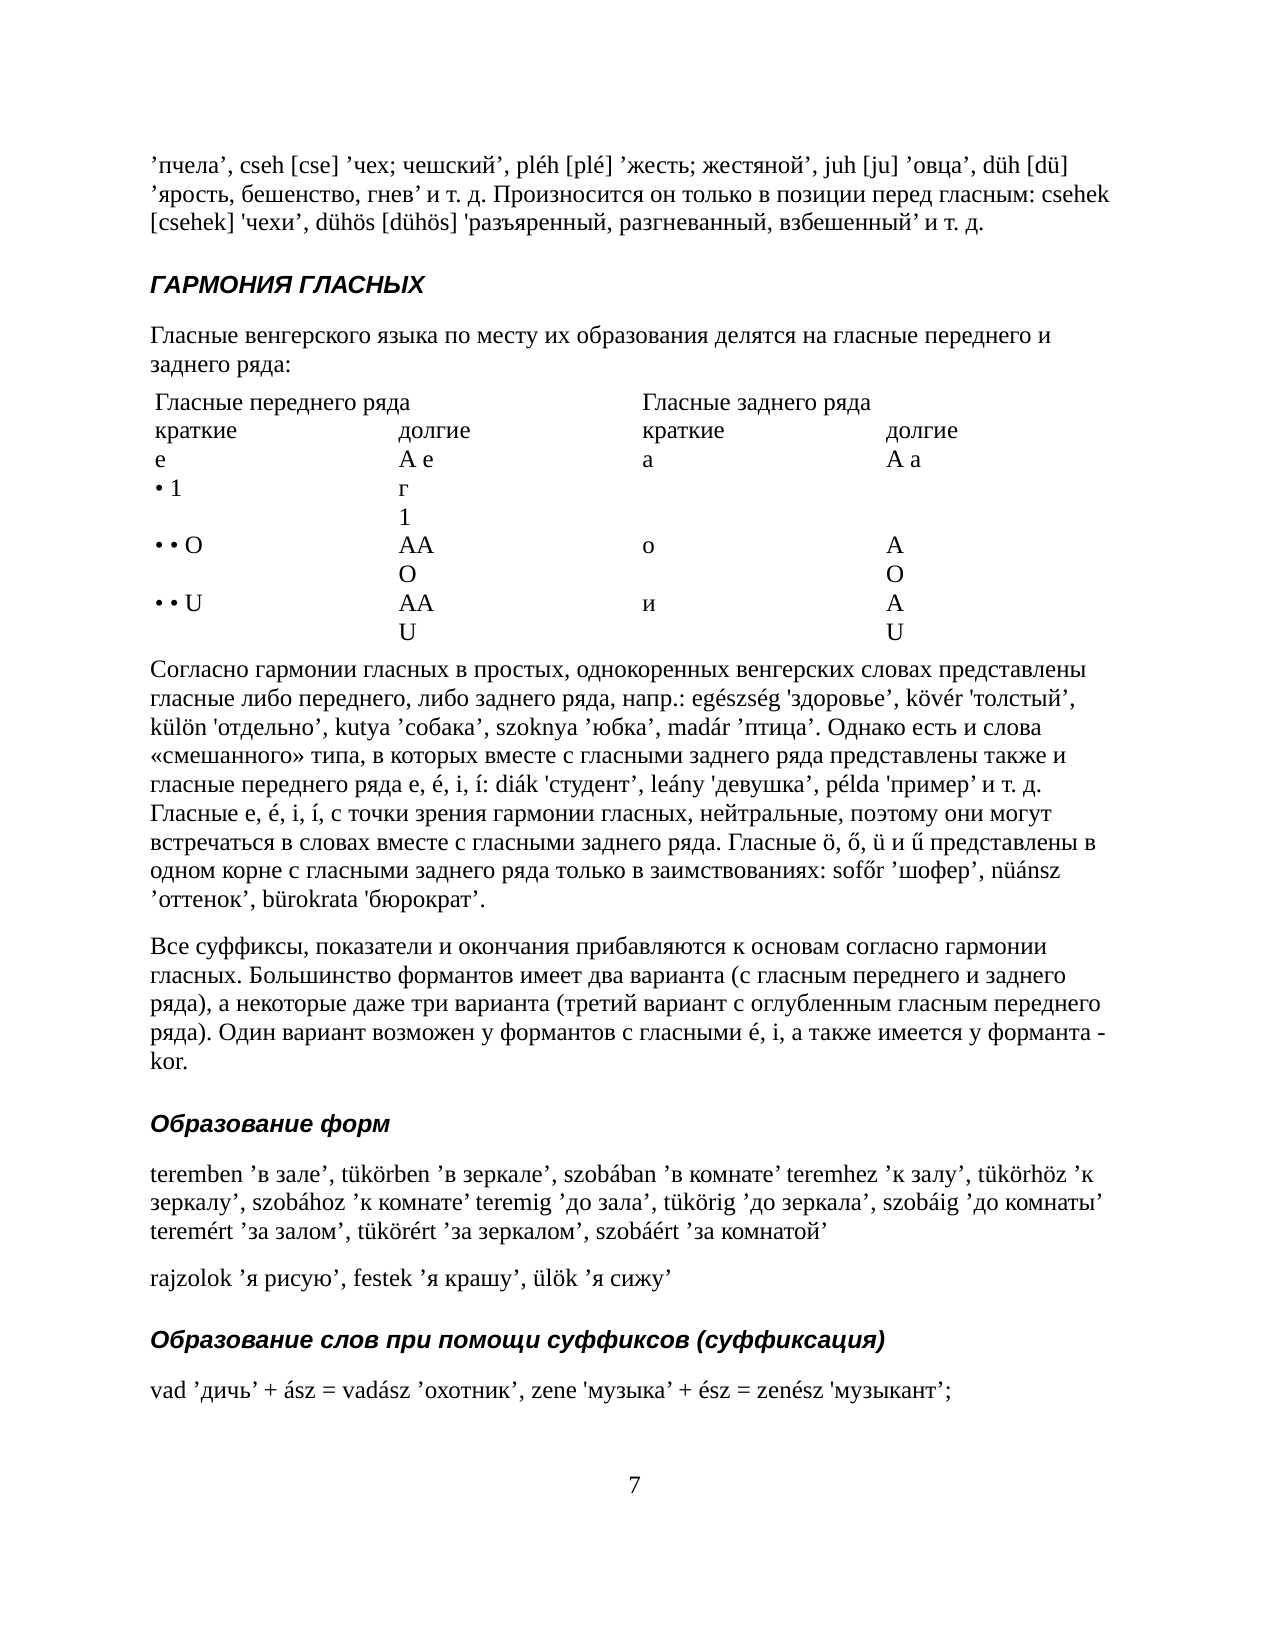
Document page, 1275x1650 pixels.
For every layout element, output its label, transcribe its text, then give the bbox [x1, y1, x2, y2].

table_cell е [150, 444, 394, 473]
table_cell о [638, 530, 881, 588]
table_cell АА U [394, 588, 637, 645]
text Гласные венгерского языка по месту их образования делятся на гласные переднего и заднего ряда: [150, 320, 1125, 378]
table_cell долгие [881, 415, 1125, 444]
text rajzolok ’я рисую’, festek ’я крашу’, ülök ’я сижу’ [150, 1263, 1125, 1292]
subtitle Образование форм [150, 1109, 1125, 1137]
table_cell А а [881, 444, 1125, 473]
table_cell [881, 473, 1125, 530]
subtitle Образование слов при помощи суффиксов (суффиксация) [150, 1326, 1125, 1354]
subtitle ГАРМОНИЯ ГЛАСНЫХ [150, 270, 1125, 299]
table_cell А U [881, 588, 1125, 645]
table_cell а [638, 444, 881, 473]
table_header Гласные переднего ряда [150, 387, 637, 415]
table_cell АА О [394, 530, 637, 588]
table_cell долгие [394, 415, 637, 444]
text teremben ’в зале’, tükörben ’в зеркале’, szobában ’в комнате’ teremhez ’к залу’, tükörhöz ’к зеркалу’, szobához ’к комнате’ teremig ’до зала’, tükörig ’до зеркала’, szobáig ’до комнаты’ teremért ’за залом’, tükörért ’за зеркалом’, szobáért ’за комнатой’ [150, 1159, 1125, 1245]
table_cell • 1 [150, 473, 394, 530]
table_cell А О [881, 530, 1125, 588]
table_header Гласные заднего ряда [638, 387, 1125, 415]
table_cell краткие [638, 415, 881, 444]
text Все суффиксы, показатели и окончания прибавляются к основам согласно гармонии гласных. Большинство формантов имеет два варианта (с гласным переднего и заднего ряда), а некоторые даже три варианта (третий вариант с оглубленным гласным переднего ряда). Один вариант возможен у формантов с гласными é, i, а также имеется у форманта -kor. [150, 931, 1125, 1075]
table_cell [638, 473, 881, 530]
table_cell и [638, 588, 881, 645]
table_cell • • U [150, 588, 394, 645]
table_cell краткие [150, 415, 394, 444]
text Согласно гармонии гласных в простых, однокоренных венгерских словах представлены гласные либо переднего, либо заднего ряда, напр.: egészség 'здоровье’, kövér 'толстый’, külön 'отдельно’, kutya ’собака’, szoknya ’юбка’, madár ’птица’. Однако есть и слова «смешанного» типа, в которых вместе с гласными заднего ряда представлены также и гласные переднего ряда е, é, i, í: diák 'студент’, leány 'девушка’, példa 'пример’ и т. д. Гласные е, é, i, í, с точки зрения гармонии гласных, нейтральные, поэтому они могут встречаться в словах вместе с гласными заднего ряда. Гласные ö, ő, ü и ű представлены в одном корне с гласными заднего ряда только в заимствованиях: sofőr ’шофер’, nüánsz ’оттенок’, bürokrata 'бюрократ’. [150, 654, 1125, 913]
table_cell г 1 [394, 473, 637, 530]
text vad ’дичь’ + ász = vadász ’охотник’, zene 'музыка’ + ész = zenész 'музыкант’; [150, 1376, 1125, 1404]
table_cell А е [394, 444, 637, 473]
text ’пчела’, cseh [cse] ’чех; чешский’, pléh [plé] ’жесть; жестяной’, juh [ju] ’овца’, düh [dü] ’ярость, бешенство, гнев’ и т. д. Произносится он только в позиции перед гласным: csehek [csehek] 'чехи’, dühös [dühös] 'разъяренный, разгневанный, взбешенный’ и т. д. [150, 150, 1125, 236]
table_cell • • О [150, 530, 394, 588]
